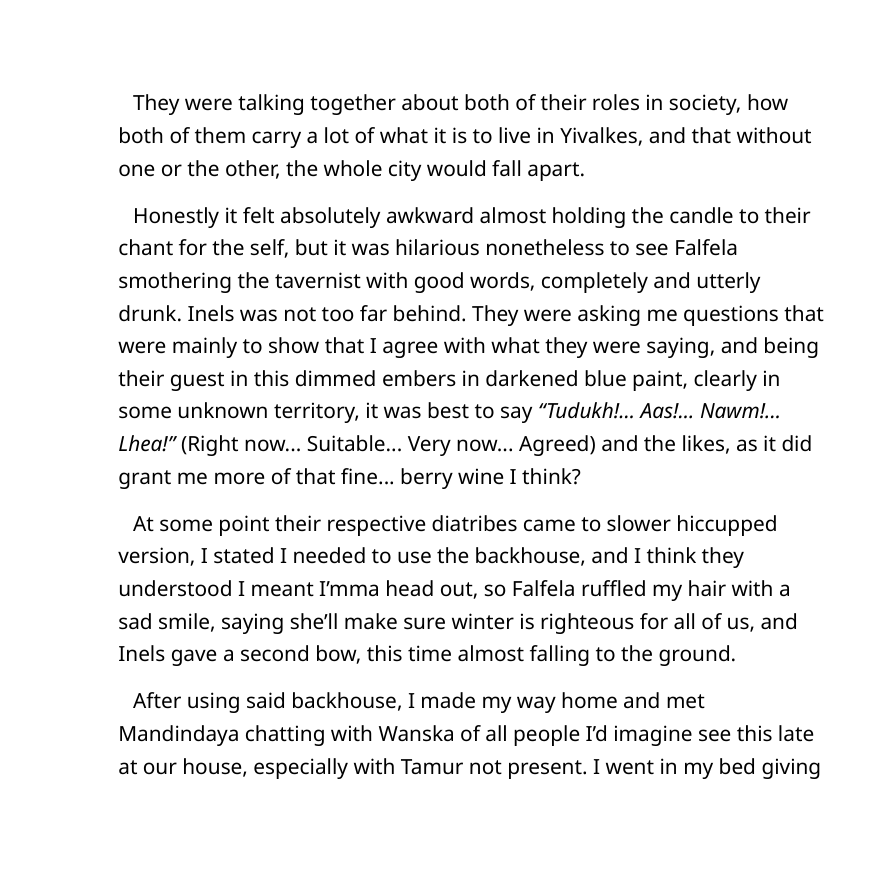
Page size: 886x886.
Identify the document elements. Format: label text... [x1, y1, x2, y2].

text After using said backhouse, I made my way home and met Mandindaya chatting with Wanska of all people I’d imagine see this late at our house, especially with Tamur not present. I went in my bed giving [118, 687, 827, 780]
text Honestly it felt absolutely awkward almost holding the candle to their chant for the self, but it was hilarious nonetheless to see Falfela smothering the tavernist with good words, completely and utterly drunk. Inels was not too far behind. They were asking me questions that were mainly to show that I agree with what they were saying, and being their guest in this dimmed embers in darkened blue paint, clearly in some unknown territory, it was best to say “Tudukh!... Aas!... Nawm!... Lhea!” (Right now... Suitable... Very now... Agreed) and the likes, as it did grant me more of that fine... berry wine I think? [118, 201, 827, 490]
text They were talking together about both of their roles in society, how both of them carry a lot of what it is to live in Yivalkes, and that without one or the other, the whole city would fall apart. [118, 88, 827, 182]
text At some point their respective diatribes came to slower hiccupped version, I stated I needed to use the backhouse, and I think they understood I meant I’mma head out, so Falfela ruffled my hair with a sad smile, saying she’ll make sure winter is righteous for all of us, and Inels gave a second bow, this time almost falling to the ground. [118, 509, 827, 668]
